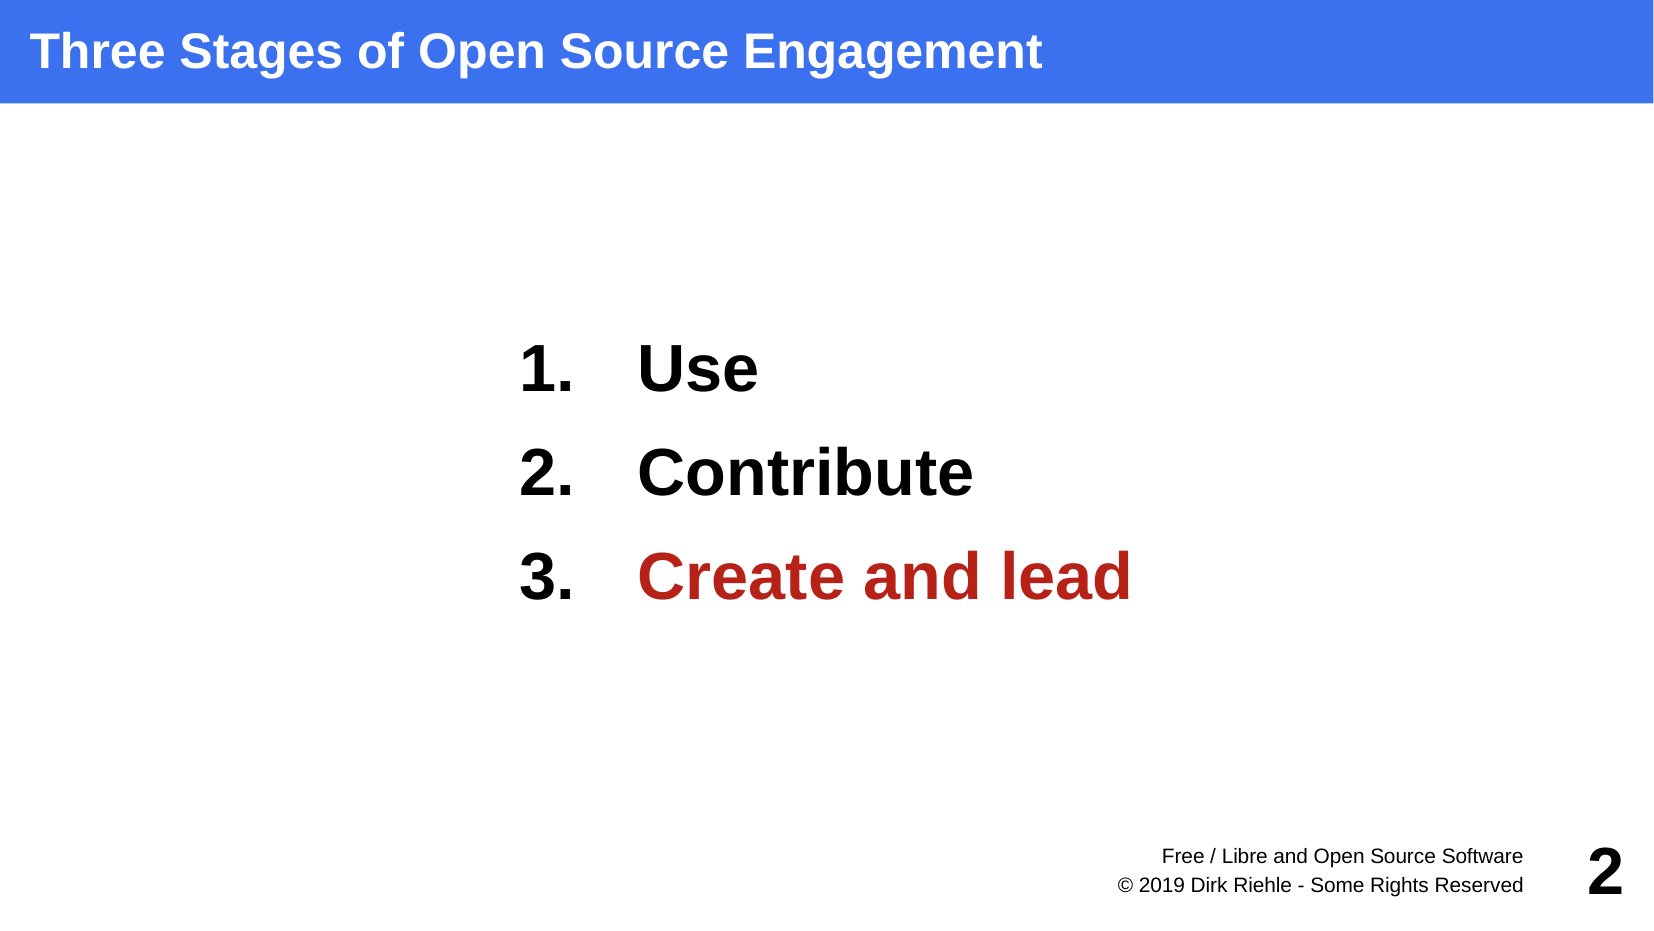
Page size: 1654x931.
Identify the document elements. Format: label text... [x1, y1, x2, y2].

subtitle Use Contribute Create and lead [29, 132, 1625, 813]
title Three Stages of Open Source Engagement [0, 0, 1654, 104]
